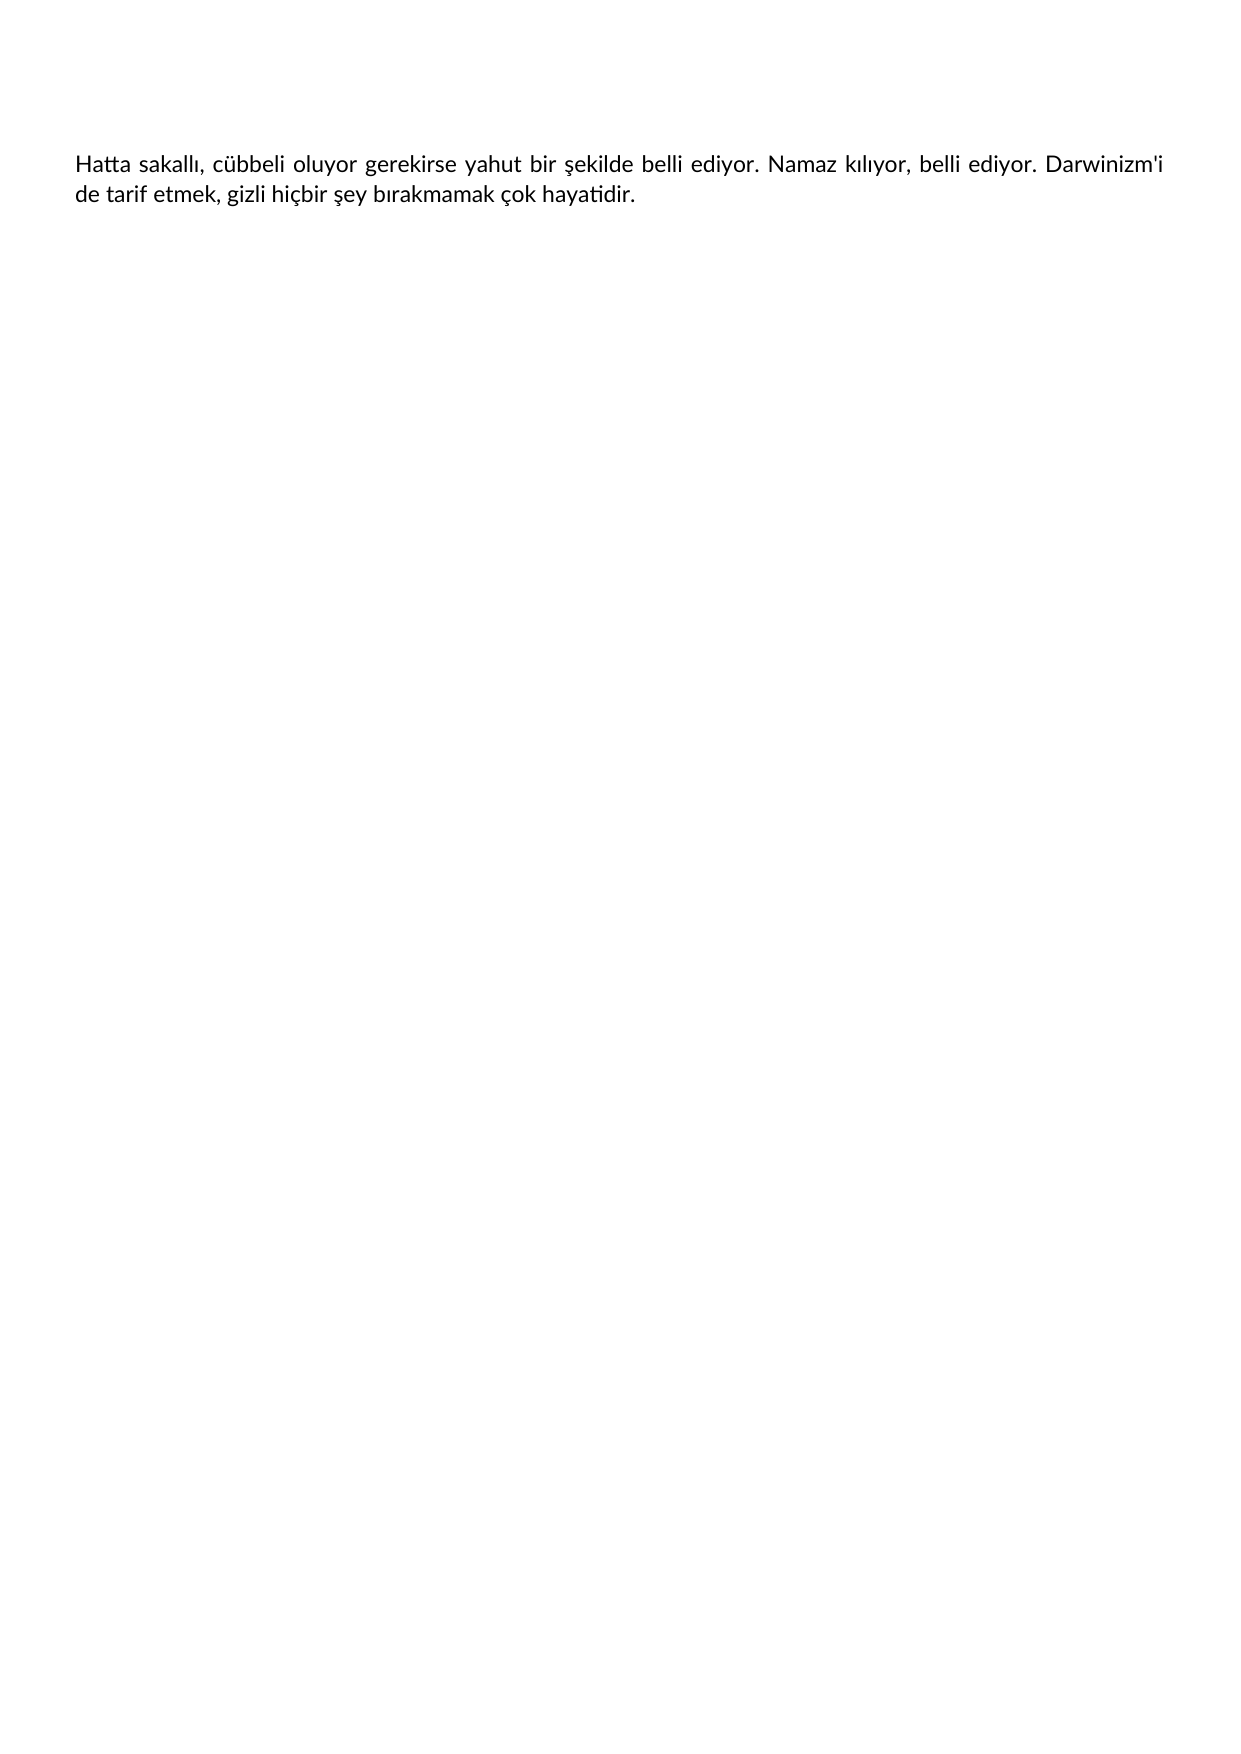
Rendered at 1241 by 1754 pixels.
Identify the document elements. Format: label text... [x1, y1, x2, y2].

text Hatta sakallı, cübbeli oluyor gerekirse yahut bir şekilde belli ediyor. Namaz kılıyor, belli ediyor. Darwinizm'i de tarif etmek, gizli hiçbir şey bırakmamak çok hayatidir. [75, 150, 1165, 208]
